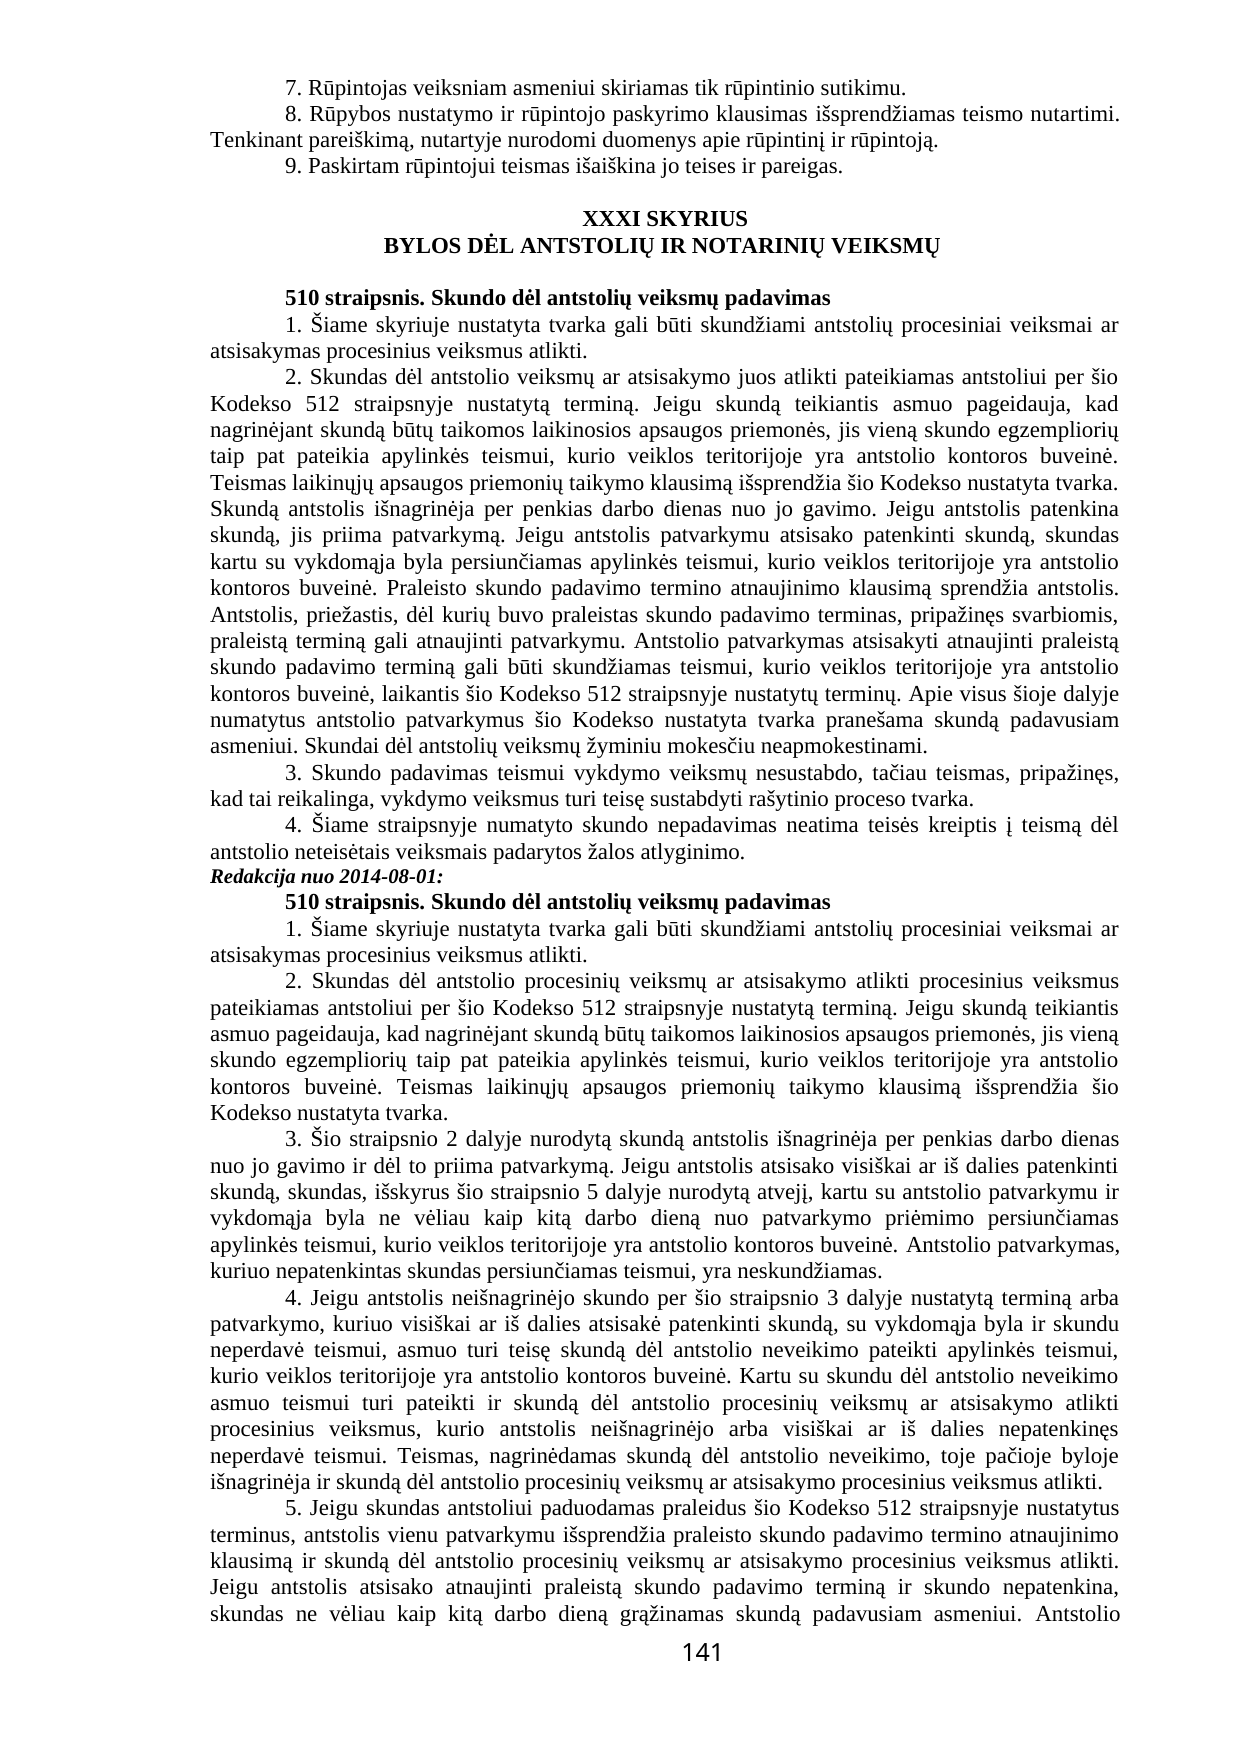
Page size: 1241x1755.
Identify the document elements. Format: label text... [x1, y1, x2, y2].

text 510 straipsnis. Skundo dėl antstolių veiksmų padavimas [210, 284, 1120, 311]
text 1. Šiame skyriuje nustatyta tvarka gali būti skundžiami antstolių procesiniai veiksmai ar atsisakymas procesinius veiksmus atlikti. [210, 311, 1120, 363]
text 2. Skundas dėl antstolio veiksmų ar atsisakymo juos atlikti pateikiamas antstoliui per šio Kodekso 512 straipsnyje nustatytą terminą. Jeigu skundą teikiantis asmuo pageidauja, kad nagrinėjant skundą būtų taikomos laikinosios apsaugos priemonės, jis vieną skundo egzempliorių taip pat pateikia apylinkės teismui, kurio veiklos teritorijoje yra antstolio kontoros buveinė. Teismas laikinųjų apsaugos priemonių taikymo klausimą išsprendžia šio Kodekso nustatyta tvarka. Skundą antstolis išnagrinėja per penkias darbo dienas nuo jo gavimo. Jeigu antstolis patenkina skundą, jis priima patvarkymą. Jeigu antstolis patvarkymu atsisako patenkinti skundą, skundas kartu su vykdomąja byla persiunčiamas apylinkės teismui, kurio veiklos teritorijoje yra antstolio kontoros buveinė. Praleisto skundo padavimo termino atnaujinimo klausimą sprendžia antstolis. Antstolis, priežastis, dėl kurių buvo praleistas skundo padavimo terminas, pripažinęs svarbiomis, praleistą terminą gali atnaujinti patvarkymu. Antstolio patvarkymas atsisakyti atnaujinti praleistą skundo padavimo terminą gali būti skundžiamas teismui, kurio veiklos teritorijoje yra antstolio kontoros buveinė, laikantis šio Kodekso 512 straipsnyje nustatytų terminų. Apie visus šioje dalyje numatytus antstolio patvarkymus šio Kodekso nustatyta tvarka pranešama skundą padavusiam asmeniui. Skundai dėl antstolių veiksmų žyminiu mokesčiu neapmokestinami. [210, 363, 1120, 759]
text Redakcija nuo 2014-08-01: [210, 864, 1120, 888]
subtitle XXXI skyrius [210, 205, 1120, 232]
text 3. Šio straipsnio 2 dalyje nurodytą skundą antstolis išnagrinėja per penkias darbo dienas nuo jo gavimo ir dėl to priima patvarkymą. Jeigu antstolis atsisako visiškai ar iš dalies patenkinti skundą, skundas, išskyrus šio straipsnio 5 dalyje nurodytą atvejį, kartu su antstolio patvarkymu ir vykdomąja byla ne vėliau kaip kitą darbo dieną nuo patvarkymo priėmimo persiunčiamas apylinkės teismui, kurio veiklos teritorijoje yra antstolio kontoros buveinė. Antstolio patvarkymas, kuriuo nepatenkintas skundas persiunčiamas teismui, yra neskundžiamas. [210, 1125, 1120, 1283]
text 4. Šiame straipsnyje numatyto skundo nepadavimas neatima teisės kreiptis į teismą dėl antstolio neteisėtais veiksmais padarytos žalos atlyginimo. [210, 811, 1120, 864]
text 8. Rūpybos nustatymo ir rūpintojo paskyrimo klausimas išsprendžiamas teismo nutartimi. Tenkinant pareiškimą, nutartyje nurodomi duomenys apie rūpintinį ir rūpintoją. [210, 100, 1120, 153]
text 510 straipsnis. Skundo dėl antstolių veiksmų padavimas [210, 888, 1120, 914]
text 2. Skundas dėl antstolio procesinių veiksmų ar atsisakymo atlikti procesinius veiksmus pateikiamas antstoliui per šio Kodekso 512 straipsnyje nustatytą terminą. Jeigu skundą teikiantis asmuo pageidauja, kad nagrinėjant skundą būtų taikomos laikinosios apsaugos priemonės, jis vieną skundo egzempliorių taip pat pateikia apylinkės teismui, kurio veiklos teritorijoje yra antstolio kontoros buveinė. Teismas laikinųjų apsaugos priemonių taikymo klausimą išsprendžia šio Kodekso nustatyta tvarka. [210, 967, 1120, 1125]
text 9. Paskirtam rūpintojui teismas išaiškina jo teises ir pareigas. [210, 153, 1120, 179]
text 7. Rūpintojas veiksniam asmeniui skiriamas tik rūpintinio sutikimu. [210, 73, 1120, 100]
text 4. Jeigu antstolis neišnagrinėjo skundo per šio straipsnio 3 dalyje nustatytą terminą arba patvarkymo, kuriuo visiškai ar iš dalies atsisakė patenkinti skundą, su vykdomąja byla ir skundu neperdavė teismui, asmuo turi teisę skundą dėl antstolio neveikimo pateikti apylinkės teismui, kurio veiklos teritorijoje yra antstolio kontoros buveinė. Kartu su skundu dėl antstolio neveikimo asmuo teismui turi pateikti ir skundą dėl antstolio procesinių veiksmų ar atsisakymo atlikti procesinius veiksmus, kurio antstolis neišnagrinėjo arba visiškai ar iš dalies nepatenkinęs neperdavė teismui. Teismas, nagrinėdamas skundą dėl antstolio neveikimo, toje pačioje byloje išnagrinėja ir skundą dėl antstolio procesinių veiksmų ar atsisakymo procesinius veiksmus atlikti. [210, 1283, 1120, 1494]
text 5. Jeigu skundas antstoliui paduodamas praleidus šio Kodekso 512 straipsnyje nustatytus terminus, antstolis vienu patvarkymu išsprendžia praleisto skundo padavimo termino atnaujinimo klausimą ir skundą dėl antstolio procesinių veiksmų ar atsisakymo procesinius veiksmus atlikti. Jeigu antstolis atsisako atnaujinti praleistą skundo padavimo terminą ir skundo nepatenkina, skundas ne vėliau kaip kitą darbo dieną grąžinamas skundą padavusiam asmeniui. Antstolio [210, 1494, 1120, 1626]
text 3. Skundo padavimas teismui vykdymo veiksmų nesustabdo, tačiau teismas, pripažinęs, kad tai reikalinga, vykdymo veiksmus turi teisę sustabdyti rašytinio proceso tvarka. [210, 759, 1120, 811]
text 1. Šiame skyriuje nustatyta tvarka gali būti skundžiami antstolių procesiniai veiksmai ar atsisakymas procesinius veiksmus atlikti. [210, 914, 1120, 967]
subtitle BYLOS DĖL ANTSTOLIŲ ir notarinių VEIKSMŲ [210, 232, 1120, 258]
